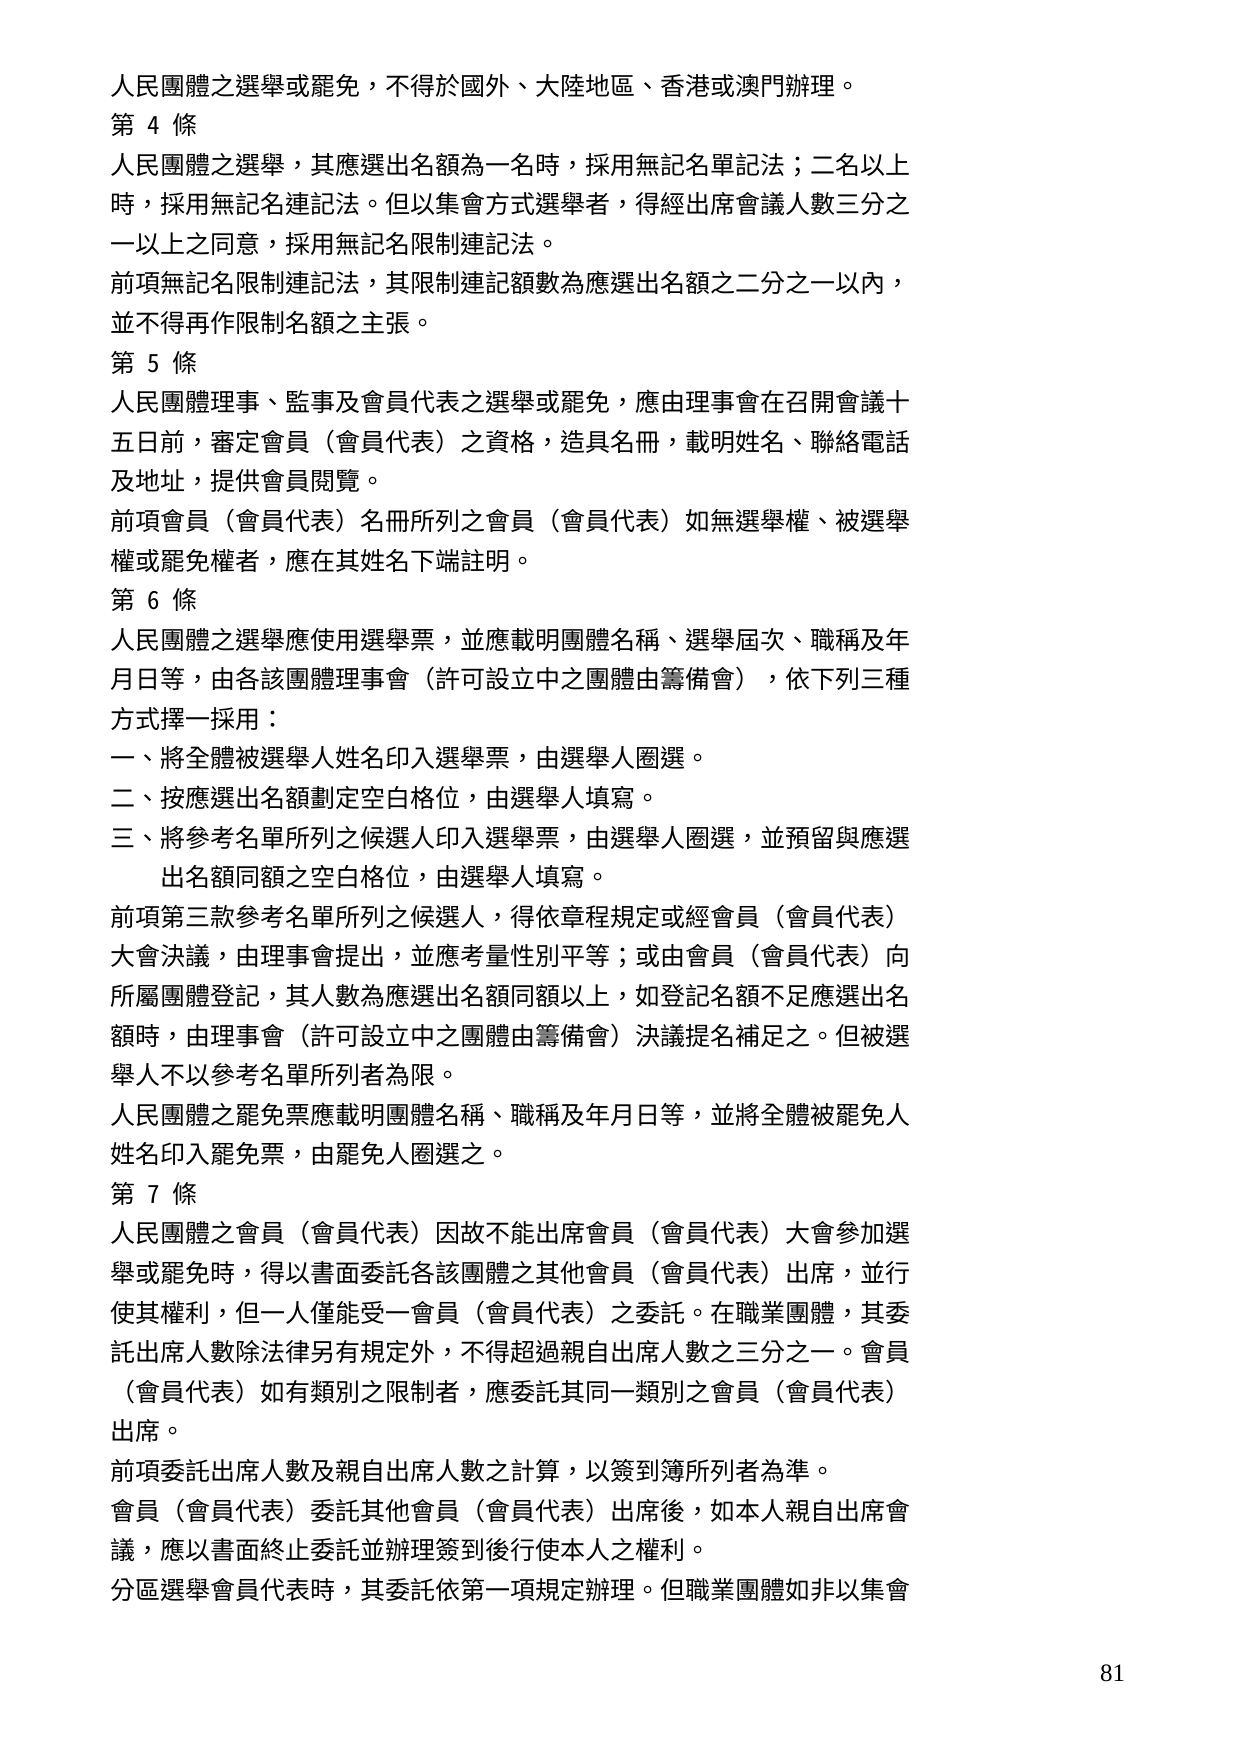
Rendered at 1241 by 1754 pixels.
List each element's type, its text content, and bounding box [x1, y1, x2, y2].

text 人民團體之罷免票應載明團體名稱、職稱及年月日等，並將全體被罷免人 [110, 1092, 1152, 1132]
text 第 4 條 [110, 103, 1152, 142]
text 舉或罷免時，得以書面委託各該團體之其他會員（會員代表）出席，並行 [110, 1251, 1152, 1290]
text 三、將參考名單所列之候選人印入選舉票，由選舉人圈選，並預留與應選 [110, 815, 1152, 855]
text 會員（會員代表）委託其他會員（會員代表）出席後，如本人親自出席會 [110, 1488, 1152, 1528]
text 第 5 條 [110, 340, 1152, 380]
text 人民團體之選舉，其應選出名額為一名時，採用無記名單記法；二名以上 [110, 142, 1152, 182]
text 人民團體之會員（會員代表）因故不能出席會員（會員代表）大會參加選 [110, 1211, 1152, 1251]
text 五日前，審定會員（會員代表）之資格，造具名冊，載明姓名、聯絡電話 [110, 419, 1152, 459]
text 一、將全體被選舉人姓名印入選舉票，由選舉人圈選。 [110, 736, 1152, 776]
text 託出席人數除法律另有規定外，不得超過親自出席人數之三分之一。會員 [110, 1330, 1152, 1369]
text 第 6 條 [110, 578, 1152, 617]
text 姓名印入罷免票，由罷免人圈選之。 [110, 1132, 1152, 1172]
text 及地址，提供會員閱覽。 [110, 459, 1152, 499]
text 出席。 [110, 1409, 1152, 1449]
text 人民團體之選舉或罷免，不得於國外、大陸地區、香港或澳門辦理。 [110, 63, 1152, 103]
text 前項第三款參考名單所列之候選人，得依章程規定或經會員（會員代表） [110, 894, 1152, 934]
text 出名額同額之空白格位，由選舉人填寫。 [110, 855, 1152, 894]
text 月日等，由各該團體理事會（許可設立中之團體由籌備會），依下列三種 [110, 657, 1152, 697]
text 前項無記名限制連記法，其限制連記額數為應選出名額之二分之一以內， [110, 261, 1152, 301]
text 權或罷免權者，應在其姓名下端註明。 [110, 538, 1152, 578]
text 前項委託出席人數及親自出席人數之計算，以簽到簿所列者為準。 [110, 1449, 1152, 1488]
text 分區選舉會員代表時，其委託依第一項規定辦理。但職業團體如非以集會 [110, 1567, 1152, 1607]
text 人民團體之選舉應使用選舉票，並應載明團體名稱、選舉屆次、職稱及年 [110, 617, 1152, 657]
text 時，採用無記名連記法。但以集會方式選舉者，得經出席會議人數三分之 [110, 182, 1152, 222]
text 議，應以書面終止委託並辦理簽到後行使本人之權利。 [110, 1528, 1152, 1567]
text 二、按應選出名額劃定空白格位，由選舉人填寫。 [110, 776, 1152, 815]
text 舉人不以參考名單所列者為限。 [110, 1053, 1152, 1092]
text 前項會員（會員代表）名冊所列之會員（會員代表）如無選舉權、被選舉 [110, 499, 1152, 538]
text 使其權利，但一人僅能受一會員（會員代表）之委託。在職業團體，其委 [110, 1290, 1152, 1330]
text 並不得再作限制名額之主張。 [110, 301, 1152, 340]
text 所屬團體登記，其人數為應選出名額同額以上，如登記名額不足應選出名 [110, 974, 1152, 1013]
text 一以上之同意，採用無記名限制連記法。 [110, 222, 1152, 261]
text 第 7 條 [110, 1172, 1152, 1211]
text （會員代表）如有類別之限制者，應委託其同一類別之會員（會員代表） [110, 1369, 1152, 1409]
text 大會決議，由理事會提出，並應考量性別平等；或由會員（會員代表）向 [110, 934, 1152, 974]
text 額時，由理事會（許可設立中之團體由籌備會）決議提名補足之。但被選 [110, 1013, 1152, 1053]
text 方式擇一採用： [110, 697, 1152, 736]
text 人民團體理事、監事及會員代表之選舉或罷免，應由理事會在召開會議十 [110, 380, 1152, 419]
